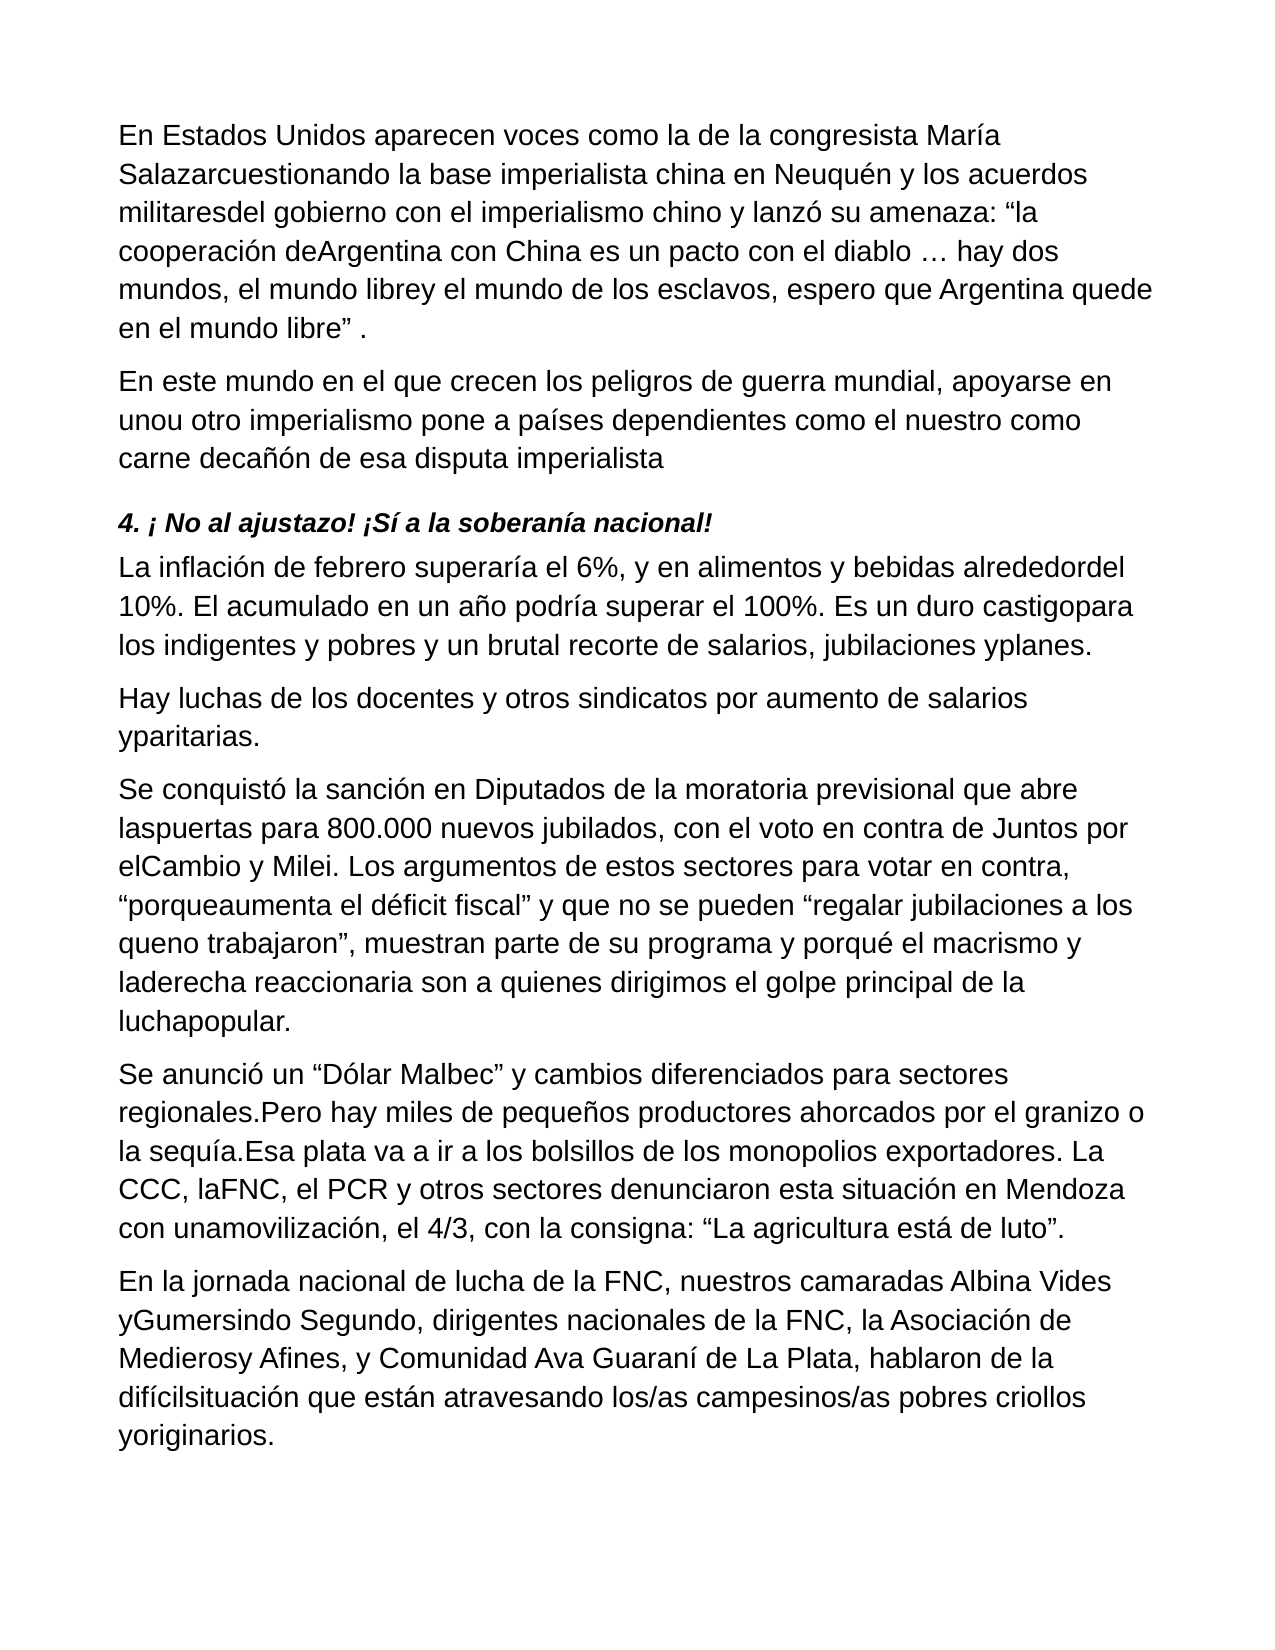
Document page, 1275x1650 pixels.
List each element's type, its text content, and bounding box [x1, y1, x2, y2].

text En la jornada nacional de lucha de la FNC, nuestros camaradas Albina Vides yGumersindo Segundo, dirigentes nacionales de la FNC, la Asociación de Medierosy Afines, y Comunidad Ava Guaraní de La Plata, hablaron de la difícilsituación que están atravesando los/as campesinos/as pobres criollos yoriginarios. [118, 1264, 1157, 1452]
text En Estados Unidos aparecen voces como la de la congresista María Salazarcuestionando la base imperialista china en Neuquén y los acuerdos militaresdel gobierno con el imperialismo chino y lanzó su amenaza: “la cooperación deArgentina con China es un pacto con el diablo … hay dos mundos, el mundo librey el mundo de los esclavos, espero que Argentina quede en el mundo libre” . [118, 118, 1157, 344]
text Hay luchas de los docentes y otros sindicatos por aumento de salarios yparitarias. [118, 681, 1157, 753]
text En este mundo en el que crecen los peligros de guerra mundial, apoyarse en unou otro imperialismo pone a países dependientes como el nuestro como carne decañón de esa disputa imperialista [118, 364, 1157, 474]
text Se conquistó la sanción en Diputados de la moratoria previsional que abre laspuertas para 800.000 nuevos jubilados, con el voto en contra de Juntos por elCambio y Milei. Los argumentos de estos sectores para votar en contra, “porqueaumenta el déficit fiscal” y que no se pueden “regalar jubilaciones a los queno trabajaron”, muestran parte de su programa y porqué el macrismo y laderecha reaccionaria son a quienes dirigimos el golpe principal de la luchapopular. [118, 772, 1157, 1037]
text Se anunció un “Dólar Malbec” y cambios diferenciados para sectores regionales.Pero hay miles de pequeños productores ahorcados por el granizo o la sequía.Esa plata va a ir a los bolsillos de los monopolios exportadores. La CCC, laFNC, el PCR y otros sectores denunciaron esta situación en Mendoza con unamovilización, el 4/3, con la consigna: “La agricultura está de luto”. [118, 1057, 1157, 1244]
text La inflación de febrero superaría el 6%, y en alimentos y bebidas alrededordel 10%. El acumulado en un año podría superar el 100%. Es un duro castigopara los indigentes y pobres y un brutal recorte de salarios, jubilaciones yplanes. [118, 550, 1157, 661]
subtitle 4. ¡ No al ajustazo! ¡Sí a la soberanía nacional! [118, 507, 1157, 538]
